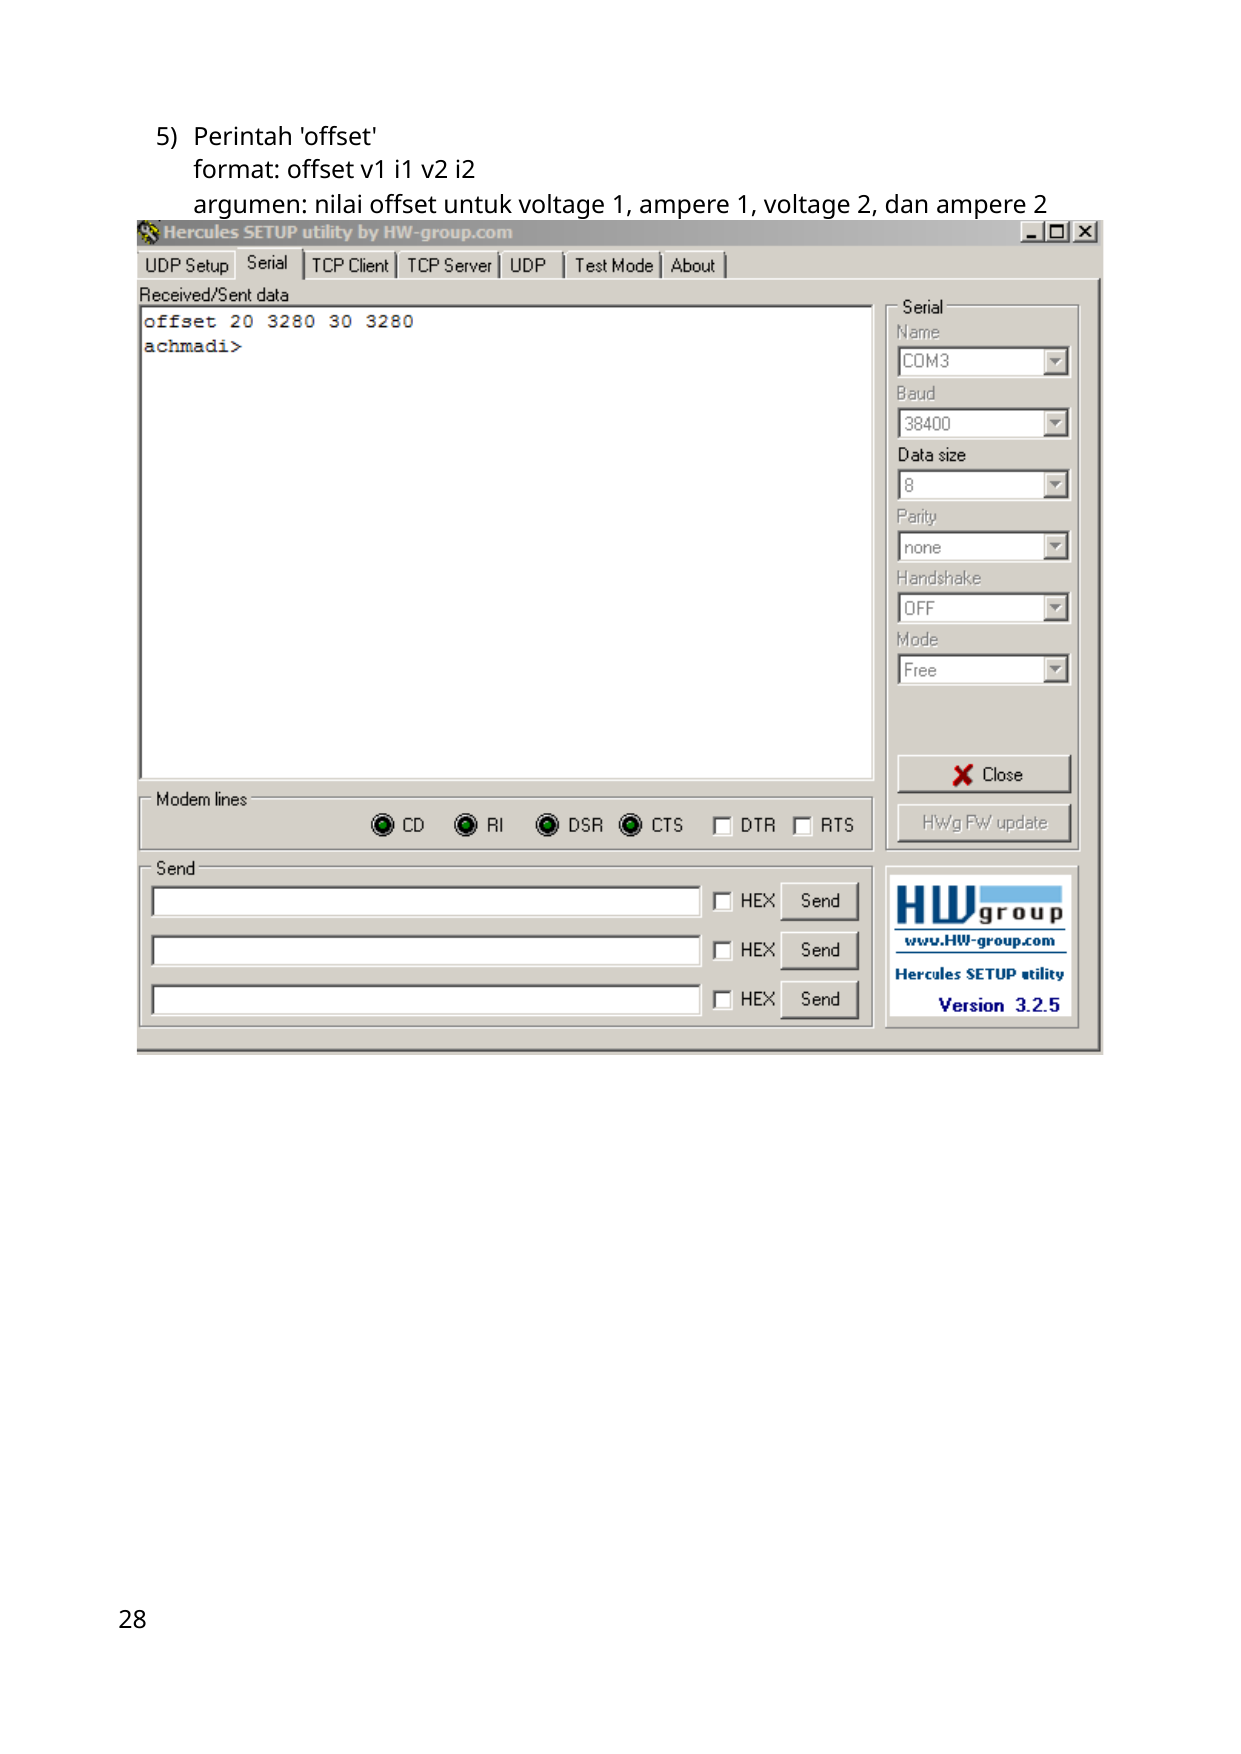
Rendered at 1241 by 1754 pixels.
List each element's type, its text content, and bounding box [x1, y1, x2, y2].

picture [136, 220, 1104, 1055]
subtitle Perintah 'offset' [156, 118, 1122, 152]
list format: offset v1 i1 v2 i2 [156, 152, 1122, 186]
list argumen: nilai offset untuk voltage 1, ampere 1, voltage 2, dan ampere 2 [156, 186, 1122, 220]
